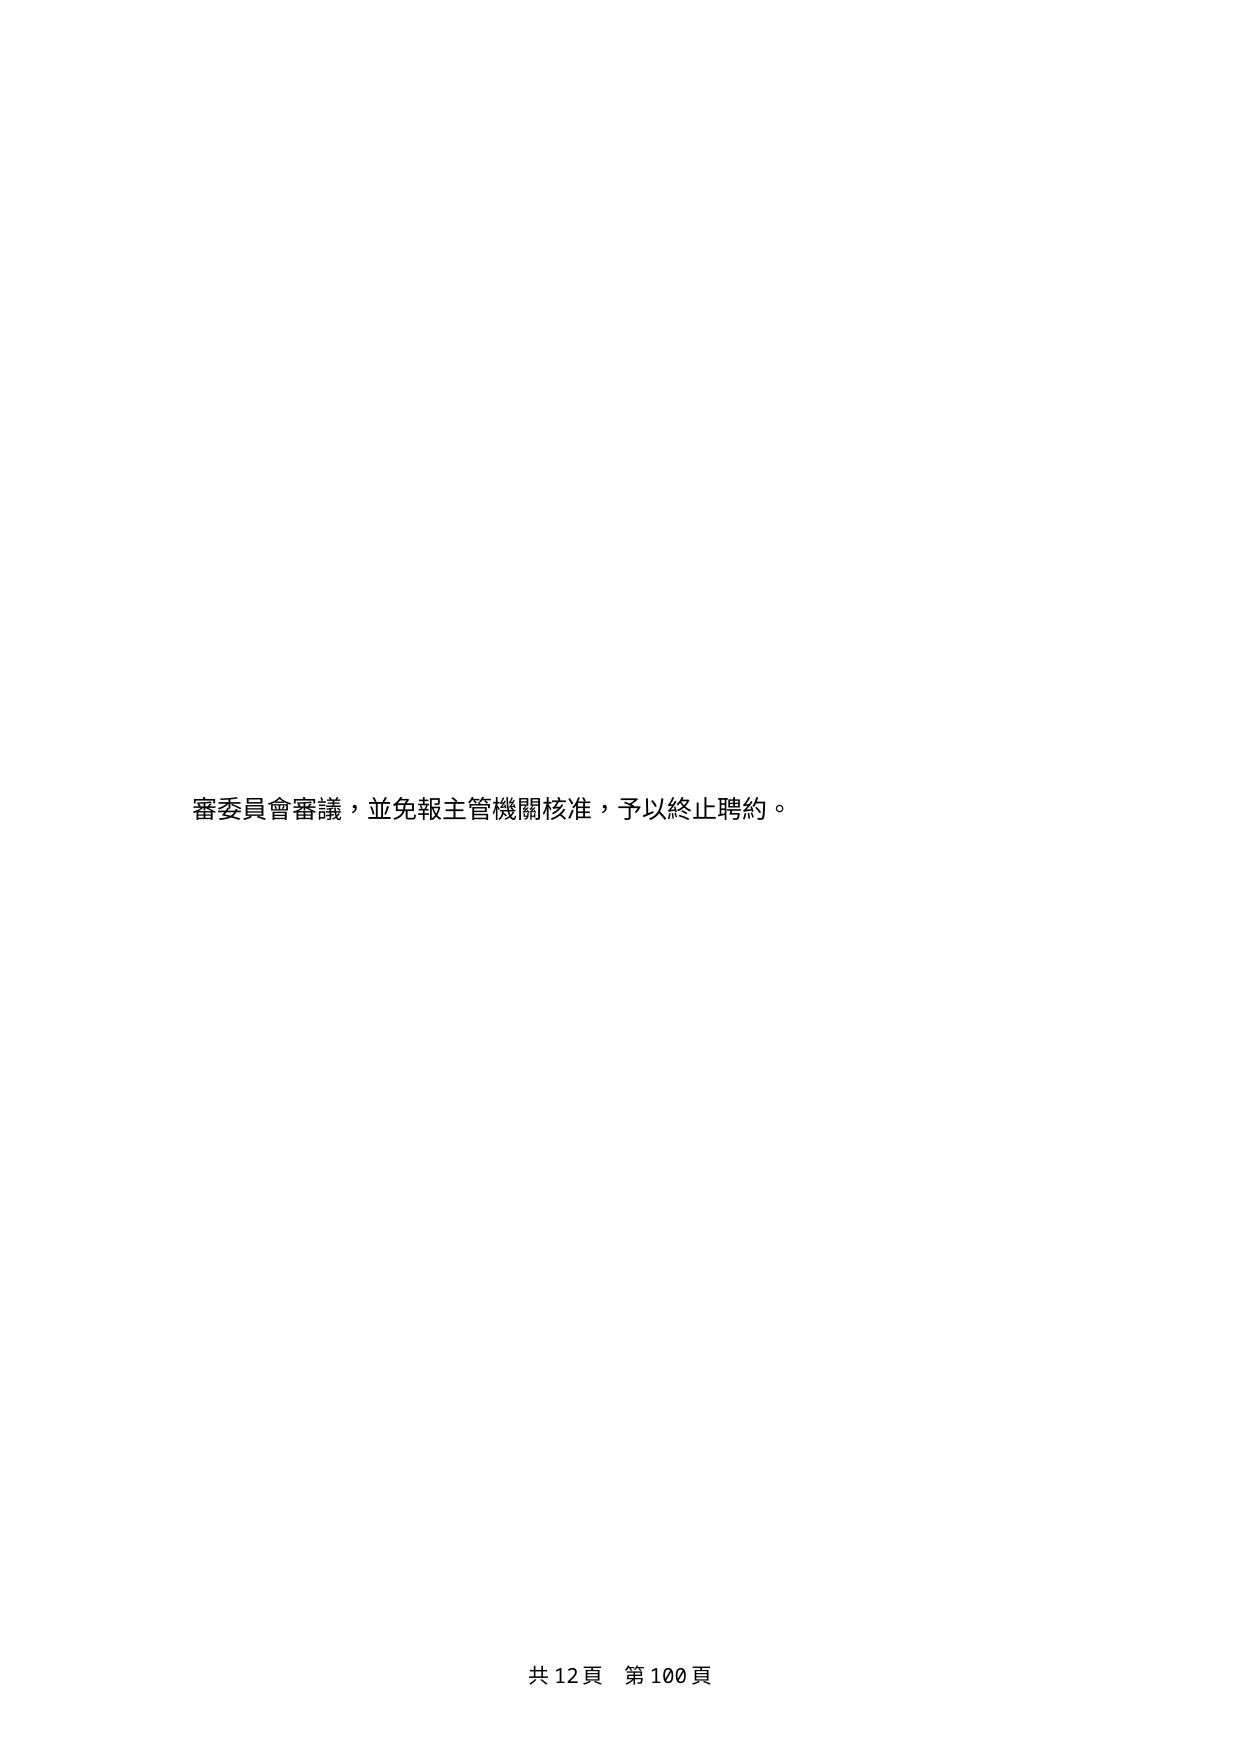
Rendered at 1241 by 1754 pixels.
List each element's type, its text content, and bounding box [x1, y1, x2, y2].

text 審委員會審議，並免報主管機關核准，予以終止聘約。 [192, 766, 1122, 828]
